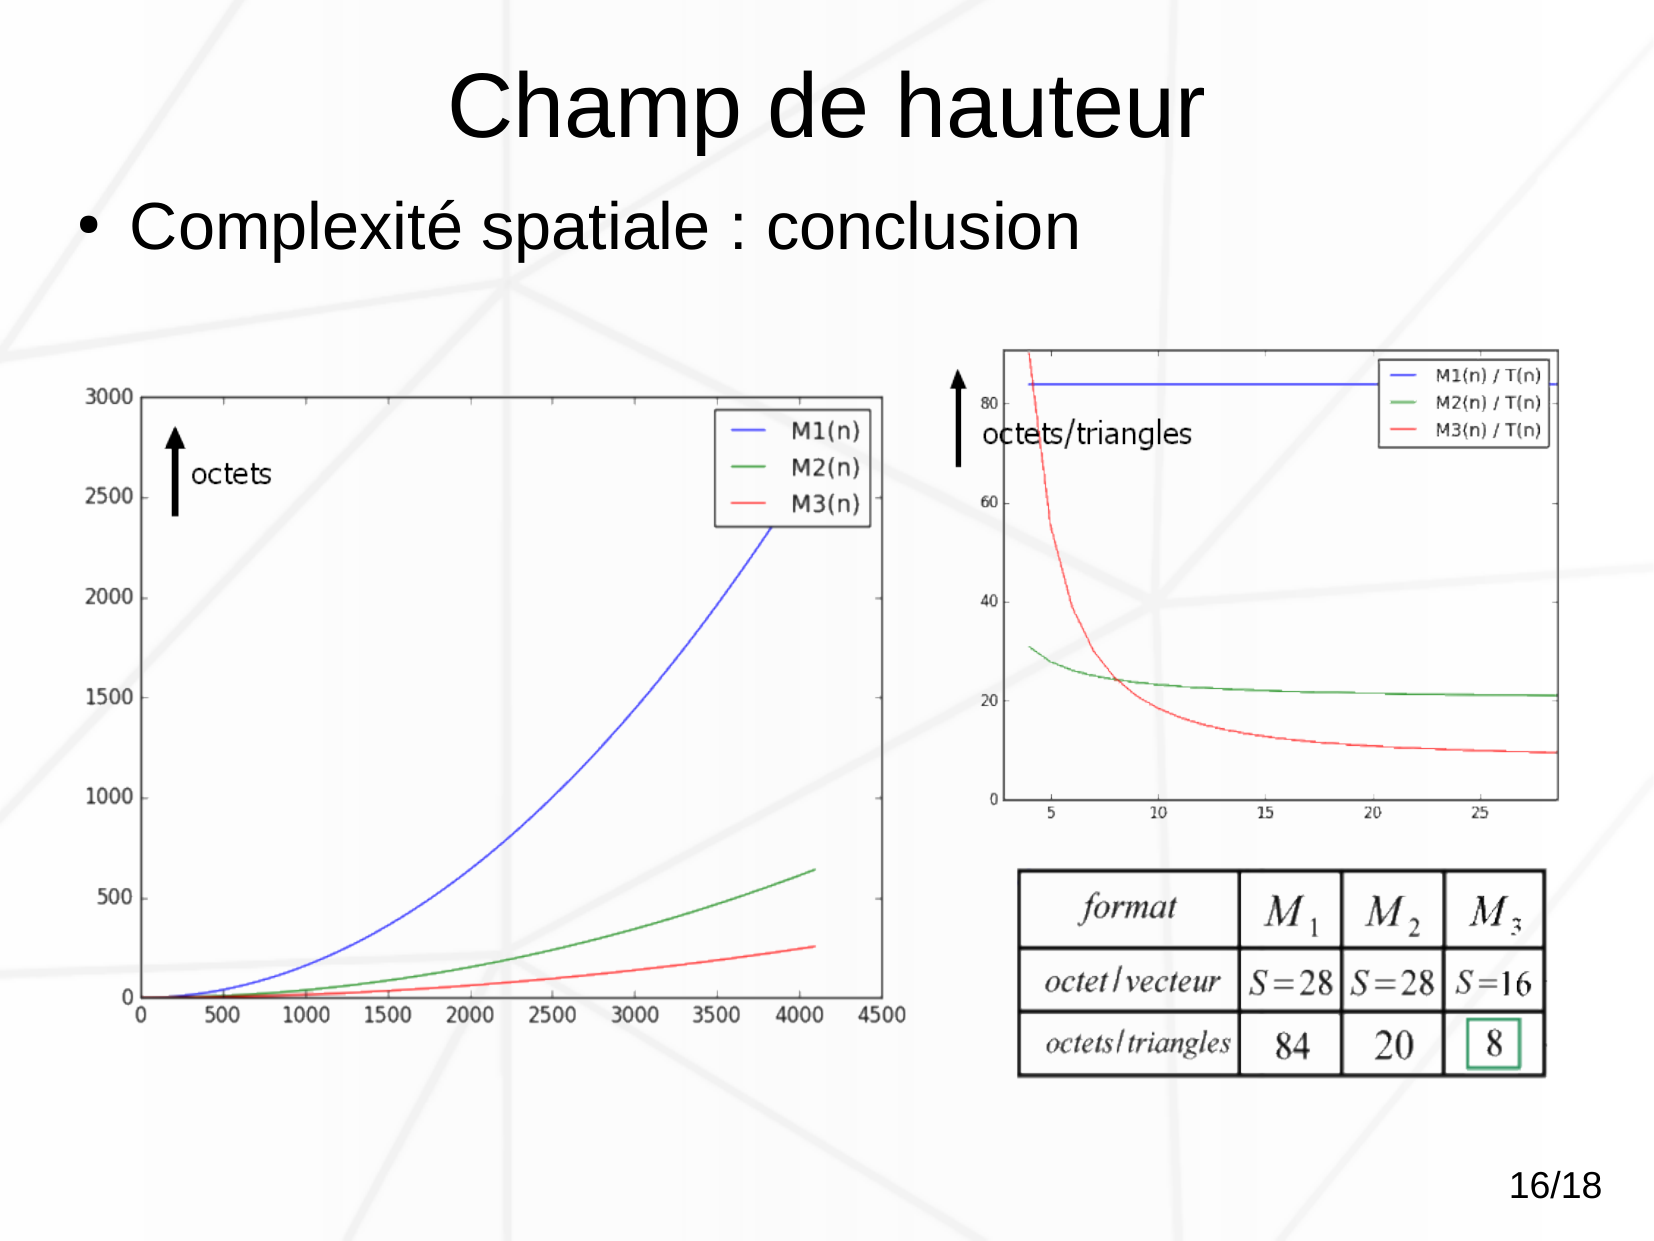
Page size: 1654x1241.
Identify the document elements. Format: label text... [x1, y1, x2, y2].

list Complexité spatiale : conclusion [59, 188, 1371, 339]
picture [0, 0, 1654, 1241]
title Champ de hauteur [82, 2, 1572, 210]
text_box 16/18 [1386, 1157, 1654, 1235]
